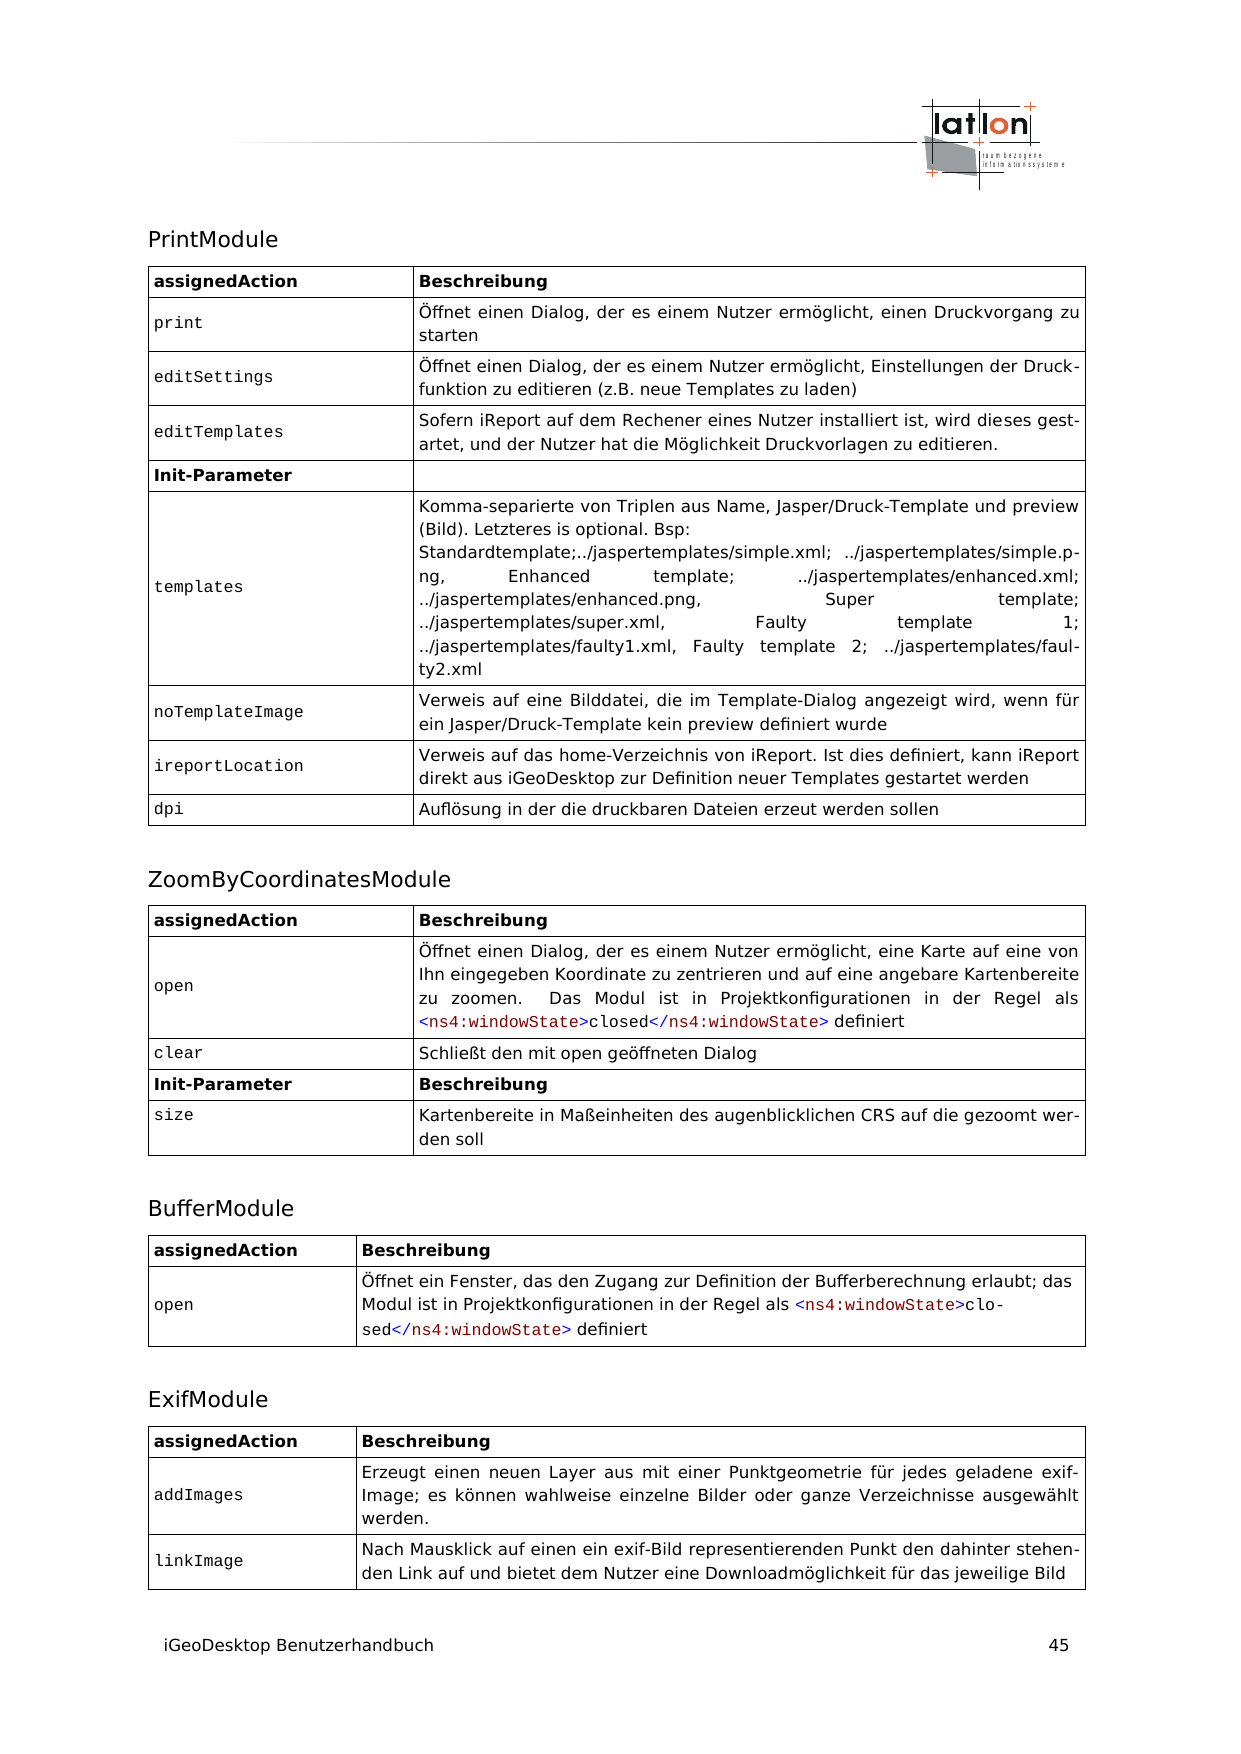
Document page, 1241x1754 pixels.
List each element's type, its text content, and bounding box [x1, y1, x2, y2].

table_header Beschreibung [414, 906, 1085, 936]
table_cell noTemplateImage [149, 686, 413, 740]
table_cell print [149, 298, 413, 351]
table_cell ireportLocation [149, 741, 413, 794]
table_cell linkImage [149, 1535, 356, 1589]
table_header assignedAction [149, 906, 413, 936]
subtitle PrintModule [148, 227, 1085, 253]
table_header Beschreibung [414, 1070, 1085, 1100]
table_cell editTemplates [149, 406, 413, 460]
table_cell Verweis auf eine Bilddatei, die im Template-Dialog angezeigt wird, wenn für ein Jasper/Druck-Template kein preview definiert wurde [414, 686, 1085, 740]
table_cell editSettings [149, 352, 413, 405]
table_header [414, 461, 1085, 491]
table_cell open [149, 1267, 356, 1346]
table_cell Komma-separierte von Triplen aus Name, Jasper/Druck-Template und preview (Bild). Letzteres is optional. Bsp: Standardtemplate;../jaspertemplates/simple.xml; ../jaspertemplates/simple.p­ng, Enhanced template; ../jaspertemplates/enhanced.xml; ../jaspertemplates/enhanced.png, Super template; ../jaspertemplates/super.xml, Faulty template 1; ../jaspertemplates/faulty1.xml, Faulty template 2; ../jaspertemplates/faul­ty2.xml [414, 492, 1085, 685]
table_cell Öffnet einen Dialog, der es einem Nutzer ermöglicht, Einstellungen der Druck­funktion zu editieren (z.B. neue Templates zu laden) [414, 352, 1085, 405]
table_cell dpi [149, 795, 413, 825]
table_header assignedAction [149, 1427, 356, 1457]
subtitle BufferModule [148, 1196, 1085, 1222]
table_cell size [149, 1101, 413, 1155]
table_header Beschreibung [357, 1427, 1085, 1457]
table_cell Schließt den mit open geöffneten Dialog [414, 1039, 1085, 1069]
table_header Init-Parameter [149, 1070, 413, 1100]
table_cell Öffnet einen Dialog, der es einem Nutzer ermöglicht, eine Karte auf eine von Ihn eingegeben Koordinate zu zentrieren und auf eine angebare Kartenbereite zu zoomen. Das Modul ist in Projektkonfigurationen in der Regel als <ns4:window­State>closed</ns4:windowState> definiert [414, 937, 1085, 1038]
table_cell Auflösung in der die druckbaren Dateien erzeut werden sollen [414, 795, 1085, 825]
table_cell clear [149, 1039, 413, 1069]
table_cell Erzeugt einen neuen Layer aus mit einer Punktgeometrie für jedes geladene exif-Image; es können wahlweise einzelne Bilder oder ganze Verzeichnisse ausgewählt werden. [357, 1458, 1085, 1534]
table_cell Öffnet ein Fenster, das den Zugang zur Definition der Bufferberech­nung erlaubt; das Modul ist in Projektkonfigurationen in der Regel als <ns4:windowState>clo­sed</ns4:windowState> definiert [357, 1267, 1085, 1346]
table_header Beschreibung [414, 267, 1085, 297]
table_cell templates [149, 492, 413, 685]
subtitle ZoomByCoordinatesModule [148, 867, 1085, 892]
table_cell Verweis auf das home-Verzeichnis von iReport. Ist dies definiert, kann iReport direkt aus iGeoDesktop zur Definition neuer Templates gestartet werden [414, 741, 1085, 794]
table_header Beschreibung [357, 1236, 1085, 1266]
table_cell Kartenbereite in Maßeinheiten des augenblicklichen CRS auf die gezoomt wer­den soll [414, 1101, 1085, 1155]
table_header Init-Parameter [149, 461, 413, 491]
table_header assignedAction [149, 267, 413, 297]
table_cell Nach Mausklick auf einen ein exif-Bild representierenden Punkt den dahinter stehen­den Link auf und bietet dem Nutzer eine Downloadmöglichkeit für das jeweilige Bild [357, 1535, 1085, 1589]
table_cell Öffnet einen Dialog, der es einem Nutzer ermöglicht, einen Druckvor­gang zu starten [414, 298, 1085, 351]
table_cell Sofern iReport auf dem Rechener eines Nutzer installiert ist, wird die­ses gest­artet, und der Nutzer hat die Möglichkeit Druckvorlagen zu editieren. [414, 406, 1085, 460]
table_cell addImages [149, 1458, 356, 1534]
table_cell open [149, 937, 413, 1038]
subtitle ExifModule [148, 1387, 1085, 1413]
table_header assignedAction [149, 1236, 356, 1266]
